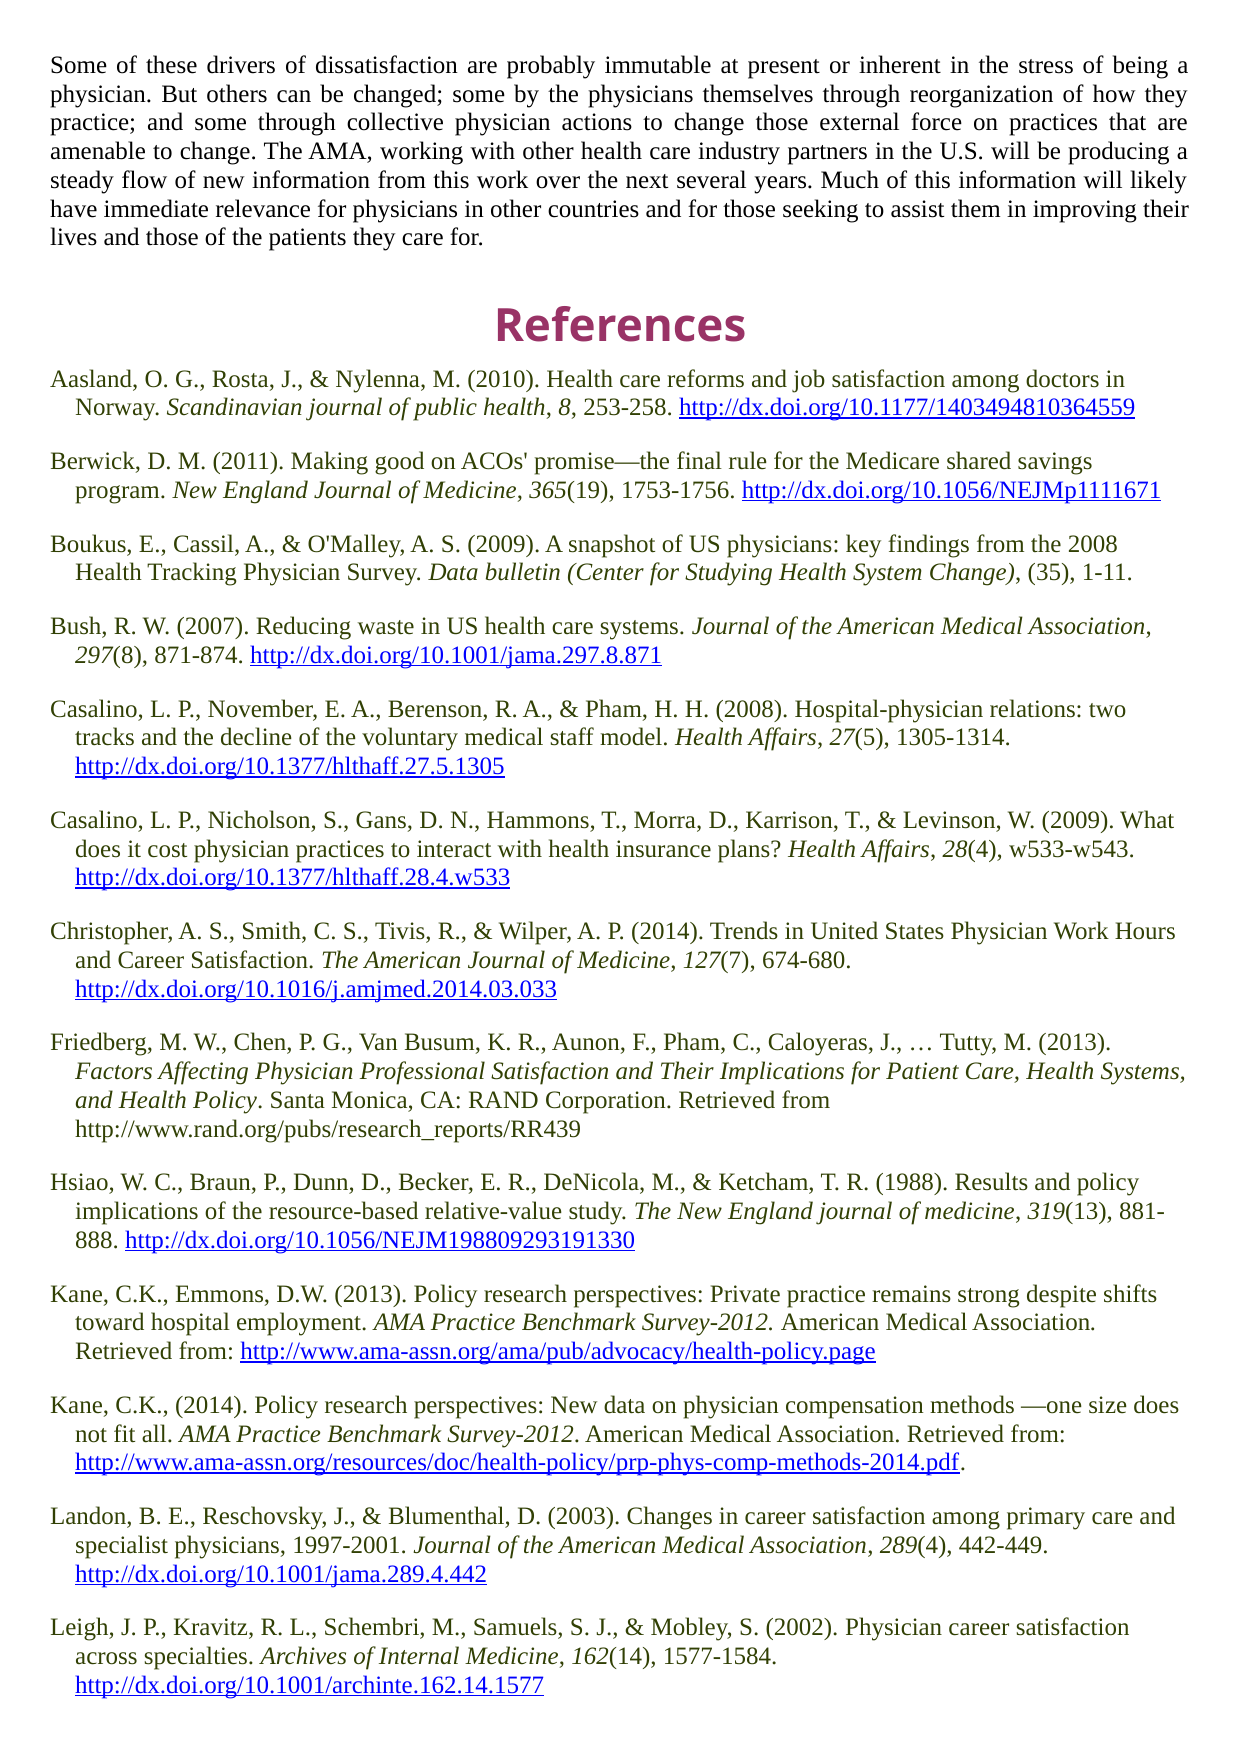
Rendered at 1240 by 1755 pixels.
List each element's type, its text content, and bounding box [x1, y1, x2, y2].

list Kane, C.K., Emmons, D.W. (2013). Policy research perspectives: Private practice remains strong despite shifts toward hospital employment. AMA Practice Benchmark Survey-2012. American Medical Association. Retrieved from: http://www.ama-assn.org/ama/pub/advocacy/health-policy.page [50, 1279, 1189, 1365]
text Some of these drivers of dissatisfaction are probably immutable at present or inherent in the stress of being a physician. But others can be changed; some by the physicians themselves through reorganization of how they practice; and some through collective physician actions to change those external force on practices that are amenable to change. The AMA, working with other health care industry partners in the U.S. will be producing a steady flow of new information from this work over the next several years. Much of this information will likely have immediate relevance for physicians in other countries and for those seeking to assist them in improving their lives and those of the patients they care for. [50, 50, 1189, 251]
list Casalino, L. P., Nicholson, S., Gans, D. N., Hammons, T., Morra, D., Karrison, T., & Levinson, W. (2009). What does it cost physician practices to interact with health insurance plans? Health Affairs, 28(4), w533-w543. http://dx.doi.org/10.1377/hlthaff.28.4.w533 [50, 805, 1189, 891]
list Kane, C.K., (2014). Policy research perspectives: New data on physician compensation methods —one size does not fit all. AMA Practice Benchmark Survey-2012. American Medical Association. Retrieved from: http://www.ama-assn.org/resources/doc/health-policy/prp-phys-comp-methods-2014.pdf. [50, 1390, 1189, 1476]
subtitle References [50, 301, 1189, 351]
list Leigh, J. P., Kravitz, R. L., Schembri, M., Samuels, S. J., & Mobley, S. (2002). Physician career satisfaction across specialties. Archives of Internal Medicine, 162(14), 1577-1584. http://dx.doi.org/10.1001/archinte.162.14.1577 [50, 1612, 1189, 1699]
list Christopher, A. S., Smith, C. S., Tivis, R., & Wilper, A. P. (2014). Trends in United States Physician Work Hours and Career Satisfaction. The American Journal of Medicine, 127(7), 674-680. http://dx.doi.org/10.1016/j.amjmed.2014.03.033 [50, 916, 1189, 1002]
list Bush, R. W. (2007). Reducing waste in US health care systems. Journal of the American Medical Association, 297(8), 871-874. http://dx.doi.org/10.1001/jama.297.8.871 [50, 611, 1189, 669]
list Casalino, L. P., November, E. A., Berenson, R. A., & Pham, H. H. (2008). Hospital-physician relations: two tracks and the decline of the voluntary medical staff model. Health Affairs, 27(5), 1305-1314. http://dx.doi.org/10.1377/hlthaff.27.5.1305 [50, 694, 1189, 780]
list Boukus, E., Cassil, A., & O'Malley, A. S. (2009). A snapshot of US physicians: key findings from the 2008 Health Tracking Physician Survey. Data bulletin (Center for Studying Health System Change), (35), 1-11. [50, 529, 1189, 586]
list Landon, B. E., Reschovsky, J., & Blumenthal, D. (2003). Changes in career satisfaction among primary care and specialist physicians, 1997-2001. Journal of the American Medical Association, 289(4), 442-449. http://dx.doi.org/10.1001/jama.289.4.442 [50, 1501, 1189, 1587]
list Berwick, D. M. (2011). Making good on ACOs' promise—the final rule for the Medicare shared savings program. New England Journal of Medicine, 365(19), 1753-1756. http://dx.doi.org/10.1056/NEJMp1111671 [50, 446, 1189, 504]
list Aasland, O. G., Rosta, J., & Nylenna, M. (2010). Health care reforms and job satisfaction among doctors in Norway. Scandinavian journal of public health, 8, 253-258. http://dx.doi.org/10.1177/1403494810364559 [50, 364, 1189, 421]
list Friedberg, M. W., Chen, P. G., Van Busum, K. R., Aunon, F., Pham, C., Caloyeras, J., … Tutty, M. (2013). Factors Affecting Physician Professional Satisfaction and Their Implications for Patient Care, Health Systems, and Health Policy. Santa Monica, CA: RAND Corporation. Retrieved from http://www.rand.org/pubs/research_reports/RR439 [50, 1027, 1189, 1142]
list Hsiao, W. C., Braun, P., Dunn, D., Becker, E. R., DeNicola, M., & Ketcham, T. R. (1988). Results and policy implications of the resource-based relative-value study. The New England journal of medicine, 319(13), 881-888. http://dx.doi.org/10.1056/NEJM198809293191330 [50, 1167, 1189, 1254]
